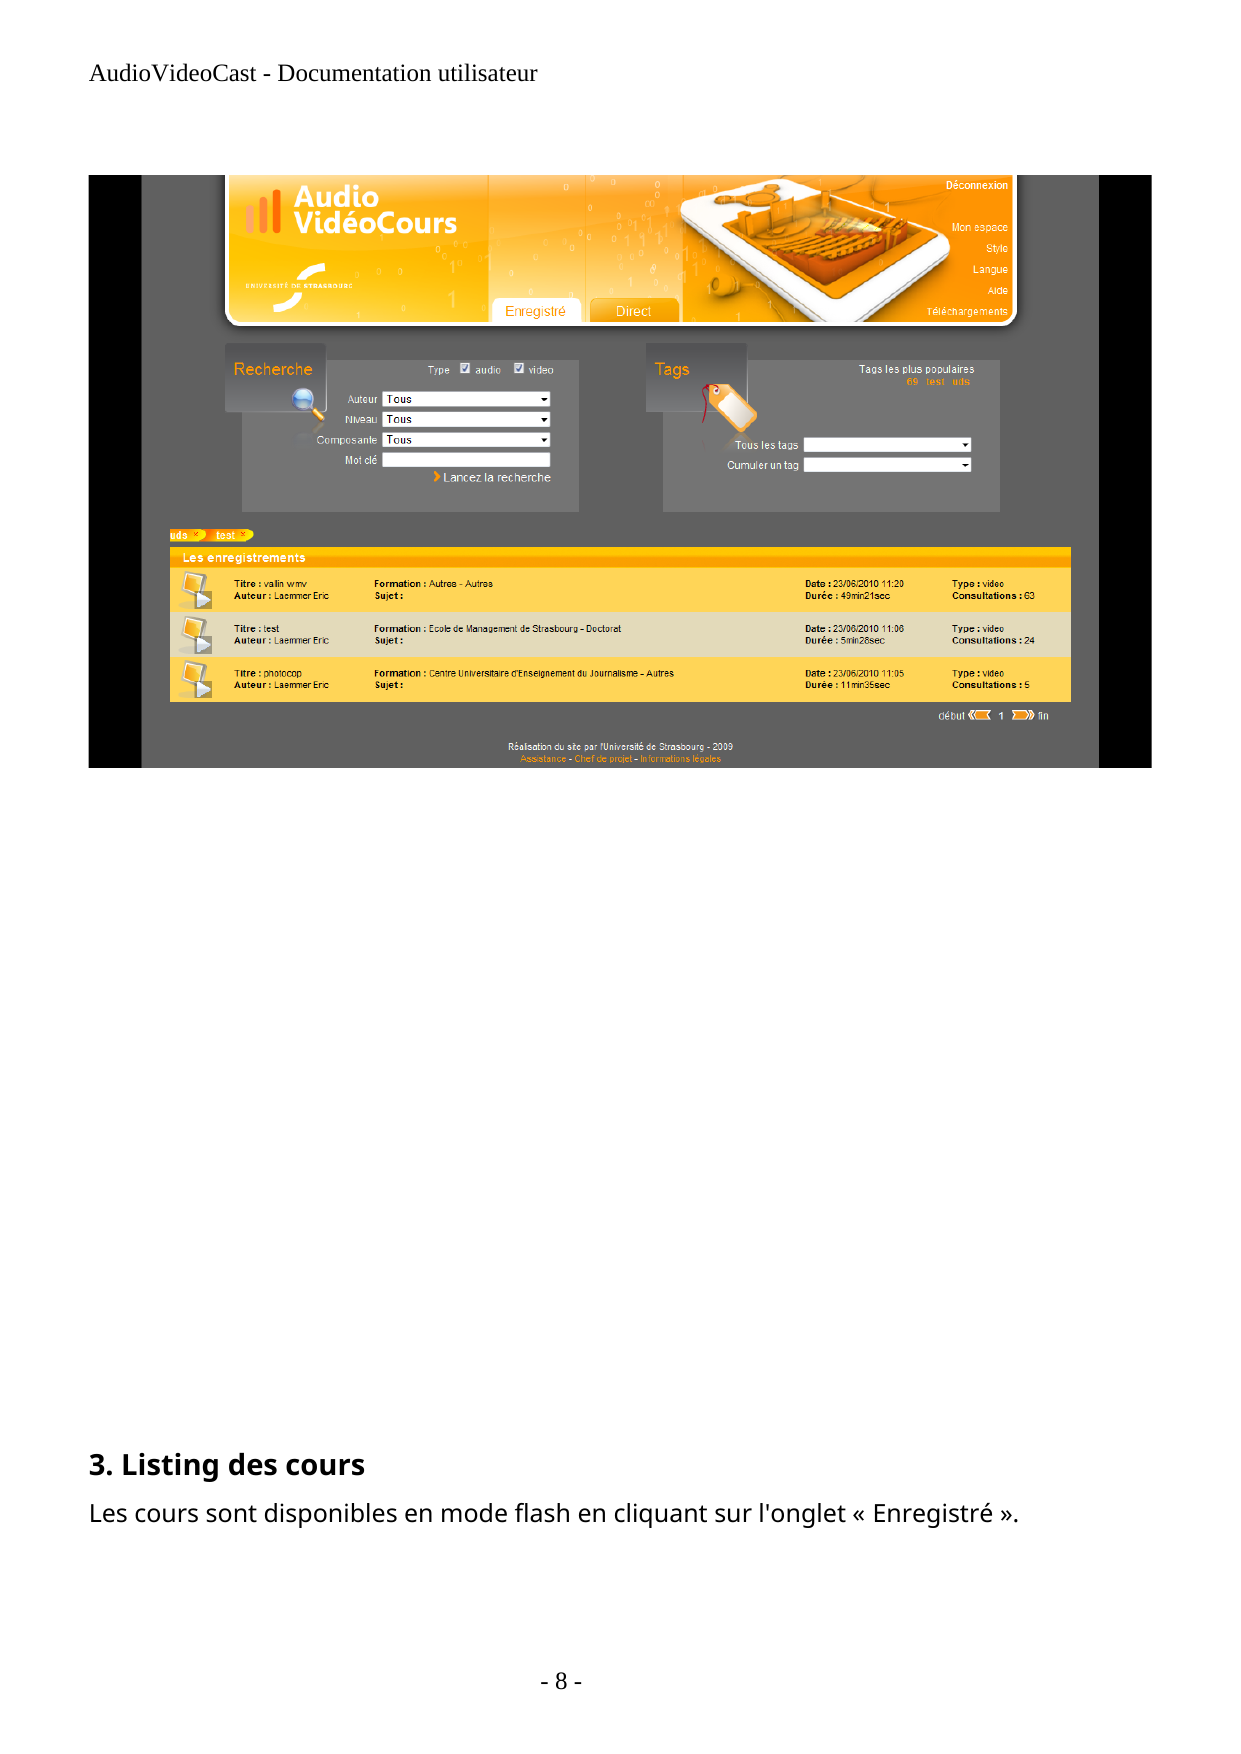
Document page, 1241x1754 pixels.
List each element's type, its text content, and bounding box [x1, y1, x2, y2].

subtitle 3. Listing des cours [88, 1444, 1152, 1483]
text Les cours sont disponibles en mode flash en cliquant sur l'onglet « Enregistré ». [88, 1496, 1152, 1530]
picture [88, 175, 1152, 768]
